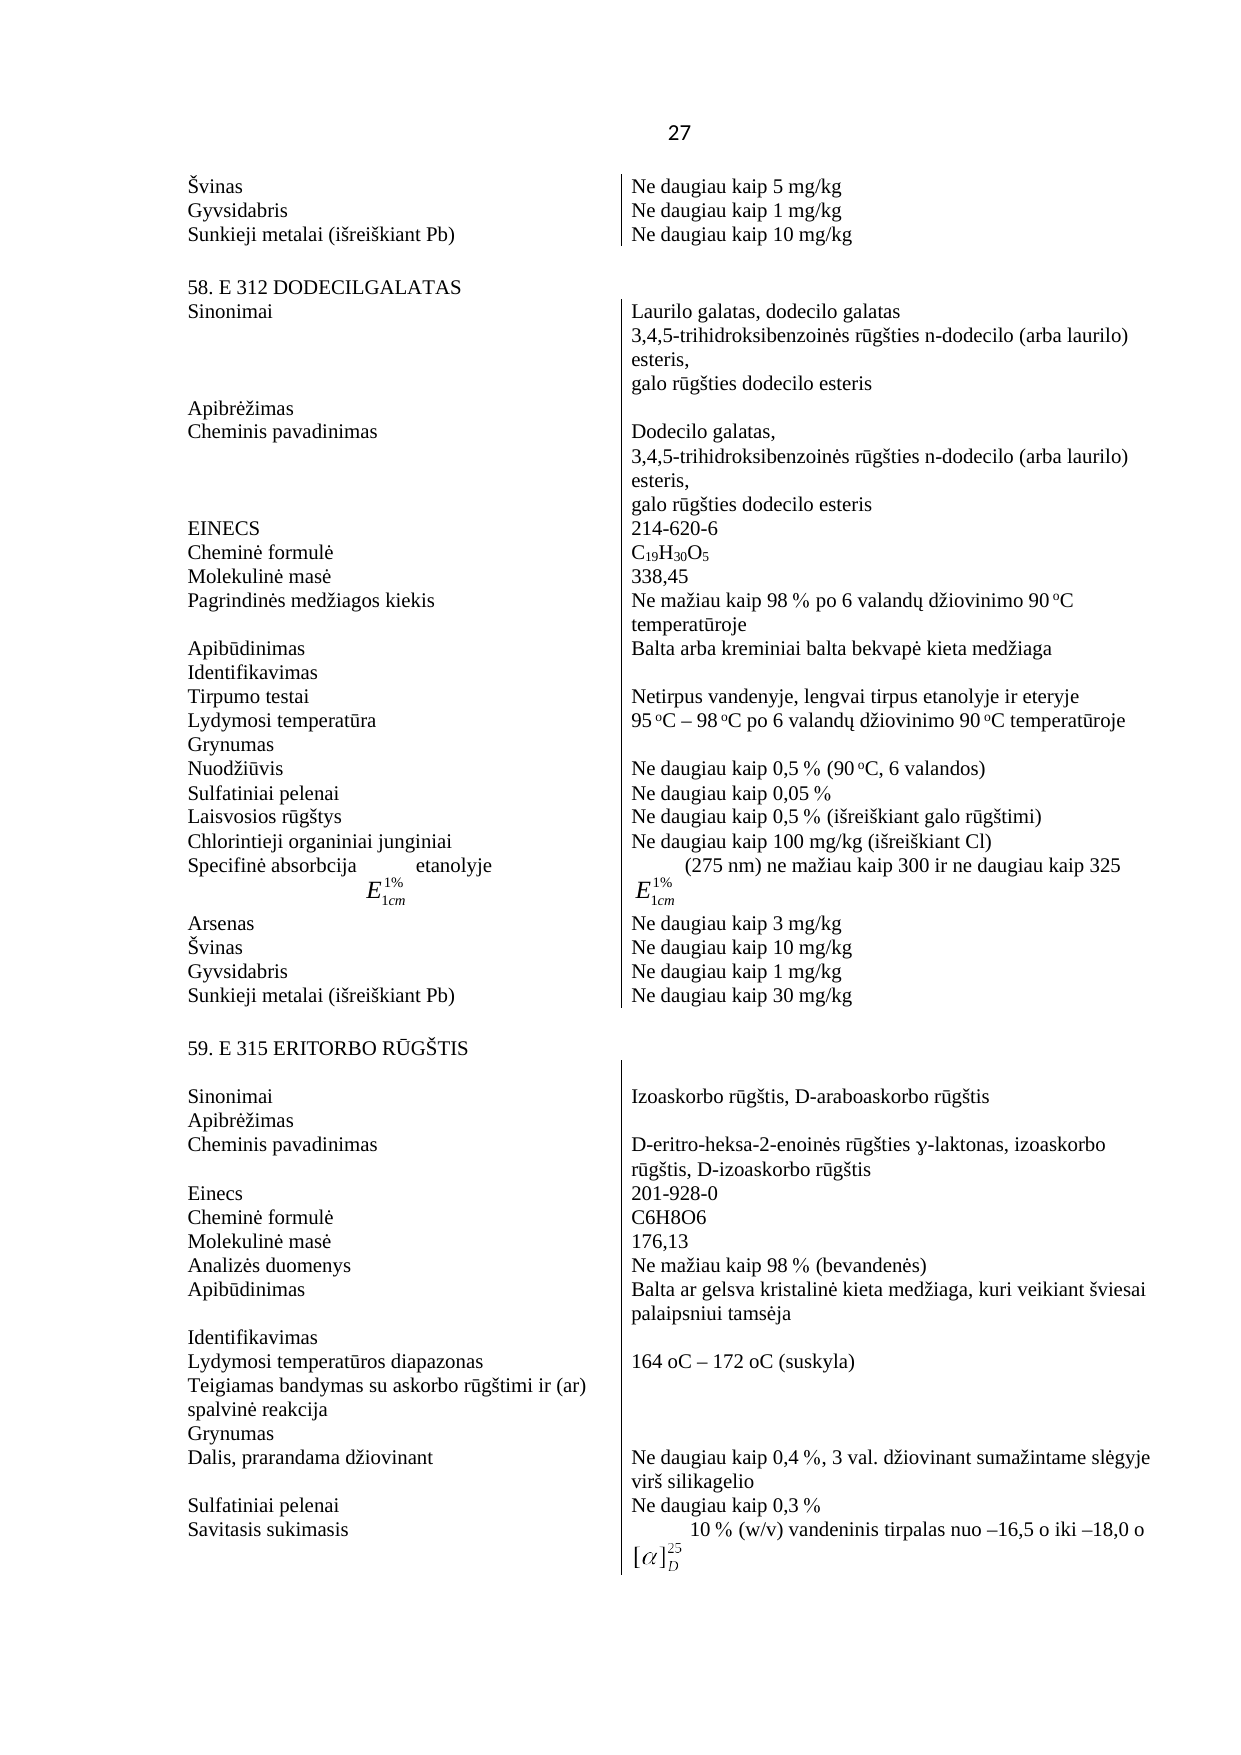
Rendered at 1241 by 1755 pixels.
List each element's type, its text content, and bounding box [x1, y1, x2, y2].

table_cell [622, 1108, 1181, 1132]
table_cell [622, 660, 1181, 684]
table_cell Identifikavimas [177, 1325, 621, 1349]
table_cell 95 oC – 98 oC po 6 valandų džiovinimo 90 oC temperatūroje [622, 708, 1181, 732]
table_cell 176,13 [622, 1229, 1181, 1253]
table_cell 214-620-6 [622, 516, 1181, 540]
table_cell Netirpus vandenyje, lengvai tirpus etanolyje ir eteryje [622, 684, 1181, 708]
table_cell Einecs [177, 1181, 621, 1204]
table_cell Švinas [177, 174, 621, 198]
table_cell C19H30O5 [622, 540, 1181, 564]
table_cell Laisvosios rūgštys [177, 805, 621, 828]
table_cell Ne daugiau kaip 0,3  [622, 1493, 1181, 1517]
table_cell Molekulinė masė [177, 1229, 621, 1253]
table_cell [622, 1060, 1181, 1084]
table_cell Gyvsidabris [177, 959, 621, 983]
table_cell Sinonimai [177, 1084, 621, 1108]
table_cell Nuodžiūvis [177, 756, 621, 780]
table_cell Ne daugiau kaip 10 mg/kg [622, 222, 1181, 246]
table_cell Dodecilo galatas, 3,4,5-trihidroksibenzoinės rūgšties n-dodecilo (arba laurilo) esteris, galo rūgšties dodecilo esteris [622, 420, 1181, 516]
table_cell [622, 1421, 1181, 1445]
table_cell [622, 732, 1181, 756]
table_cell Sunkieji metalai (išreiškiant Pb) [177, 222, 621, 246]
table_cell 164 oC – 172 oC (suskyla) [622, 1349, 1181, 1373]
table_cell Ne mažiau kaip 98  (bevandenės) [622, 1253, 1181, 1277]
table_cell Arsenas [177, 911, 621, 935]
table_cell Sunkieji metalai (išreiškiant Pb) [177, 983, 621, 1007]
table_cell [622, 1373, 1181, 1421]
table_cell Lydymosi temperatūra [177, 708, 621, 732]
table_cell Cheminis pavadinimas [177, 1133, 621, 1181]
table_cell Grynumas [177, 1421, 621, 1445]
table_cell Izoaskorbo rūgštis, D-araboaskorbo rūgštis [622, 1084, 1181, 1108]
table_cell Teigiamas bandymas su askorbo rūgštimi ir (ar) spalvinė reakcija [177, 1373, 621, 1421]
table_cell [177, 1060, 621, 1084]
table_cell Ne daugiau kaip 0,5  (90 oC, 6 valandos) [622, 756, 1181, 780]
table_cell C6H8O6 [622, 1205, 1181, 1229]
table_cell Ne daugiau kaip 0,4 , 3 val. džiovinant sumažintame slėgyje virš silikagelio [622, 1445, 1181, 1493]
table_header 59. E 315 ERITORBO RŪGŠTIS [177, 1036, 1181, 1060]
table_cell Tirpumo testai [177, 684, 621, 708]
table_cell Ne daugiau kaip 0,5  (išreiškiant galo rūgštimi) [622, 805, 1181, 828]
table_cell 201-928-0 [622, 1181, 1181, 1204]
table_cell Ne daugiau kaip 0,05  [622, 780, 1181, 804]
table_cell [622, 395, 1181, 419]
table_cell Ne daugiau kaip 5 mg/kg [622, 174, 1181, 198]
table_cell Specifinė absorbcija etanolyje [177, 853, 621, 911]
table_cell Ne daugiau kaip 1 mg/kg [622, 198, 1181, 222]
table_cell Dalis, prarandama džiovinant [177, 1445, 621, 1493]
table_cell Chlorintieji organiniai junginiai [177, 829, 621, 853]
table_cell Balta arba kreminiai balta bekvapė kieta medžiaga [622, 636, 1181, 660]
table_cell Cheminė formulė [177, 540, 621, 564]
table_cell Sinonimai [177, 299, 621, 395]
table_cell Ne daugiau kaip 1 mg/kg [622, 959, 1181, 983]
table_cell Cheminis pavadinimas [177, 420, 621, 516]
table_cell Ne daugiau kaip 100 mg/kg (išreiškiant Cl) [622, 829, 1181, 853]
table_cell Cheminė formulė [177, 1205, 621, 1229]
table_cell Identifikavimas [177, 660, 621, 684]
table_cell Sulfatiniai pelenai [177, 1493, 621, 1517]
table_cell Apibūdinimas [177, 1277, 621, 1325]
table_cell Pagrindinės medžiagos kiekis [177, 588, 621, 636]
table_cell Balta ar gelsva kristalinė kieta medžiaga, kuri veikiant šviesai palaipsniui tamsėja [622, 1277, 1181, 1325]
table_cell 338,45 [622, 564, 1181, 588]
table_cell Ne daugiau kaip 3 mg/kg [622, 911, 1181, 935]
table_header 58. E 312 DODECILGALATAS [177, 275, 1181, 299]
table_cell Ne daugiau kaip 30 mg/kg [622, 983, 1181, 1007]
table_cell D-eritro-heksa-2-enoinės rūgšties -laktonas, izoaskorbo rūgštis, D-izoaskorbo rūgštis [622, 1133, 1181, 1181]
table_cell 10  (w/v) vandeninis tirpalas nuo –16,5 o iki –18,0 o [622, 1518, 1181, 1575]
table_cell Apibūdinimas [177, 636, 621, 660]
table_cell Savitasis sukimasis [177, 1518, 621, 1575]
table_cell EINECS [177, 516, 621, 540]
table_cell Molekulinė masė [177, 564, 621, 588]
table_cell Lydymosi temperatūros diapazonas [177, 1349, 621, 1373]
table_cell (275 nm) ne mažiau kaip 300 ir ne daugiau kaip 325 [622, 853, 1181, 911]
table_cell Apibrėžimas [177, 395, 621, 419]
table_cell Analizės duomenys [177, 1253, 621, 1277]
table_cell Apibrėžimas [177, 1108, 621, 1132]
table_cell Sulfatiniai pelenai [177, 780, 621, 804]
table_cell Grynumas [177, 732, 621, 756]
table_cell Ne daugiau kaip 10 mg/kg [622, 935, 1181, 959]
table_cell Švinas [177, 935, 621, 959]
table_cell Gyvsidabris [177, 198, 621, 222]
table_cell Laurilo galatas, dodecilo galatas 3,4,5-trihidroksibenzoinės rūgšties n-dodecilo (arba laurilo) esteris, galo rūgšties dodecilo esteris [622, 299, 1181, 395]
table_cell [622, 1325, 1181, 1349]
table_cell Ne mažiau kaip 98  po 6 valandų džiovinimo 90 oC temperatūroje [622, 588, 1181, 636]
